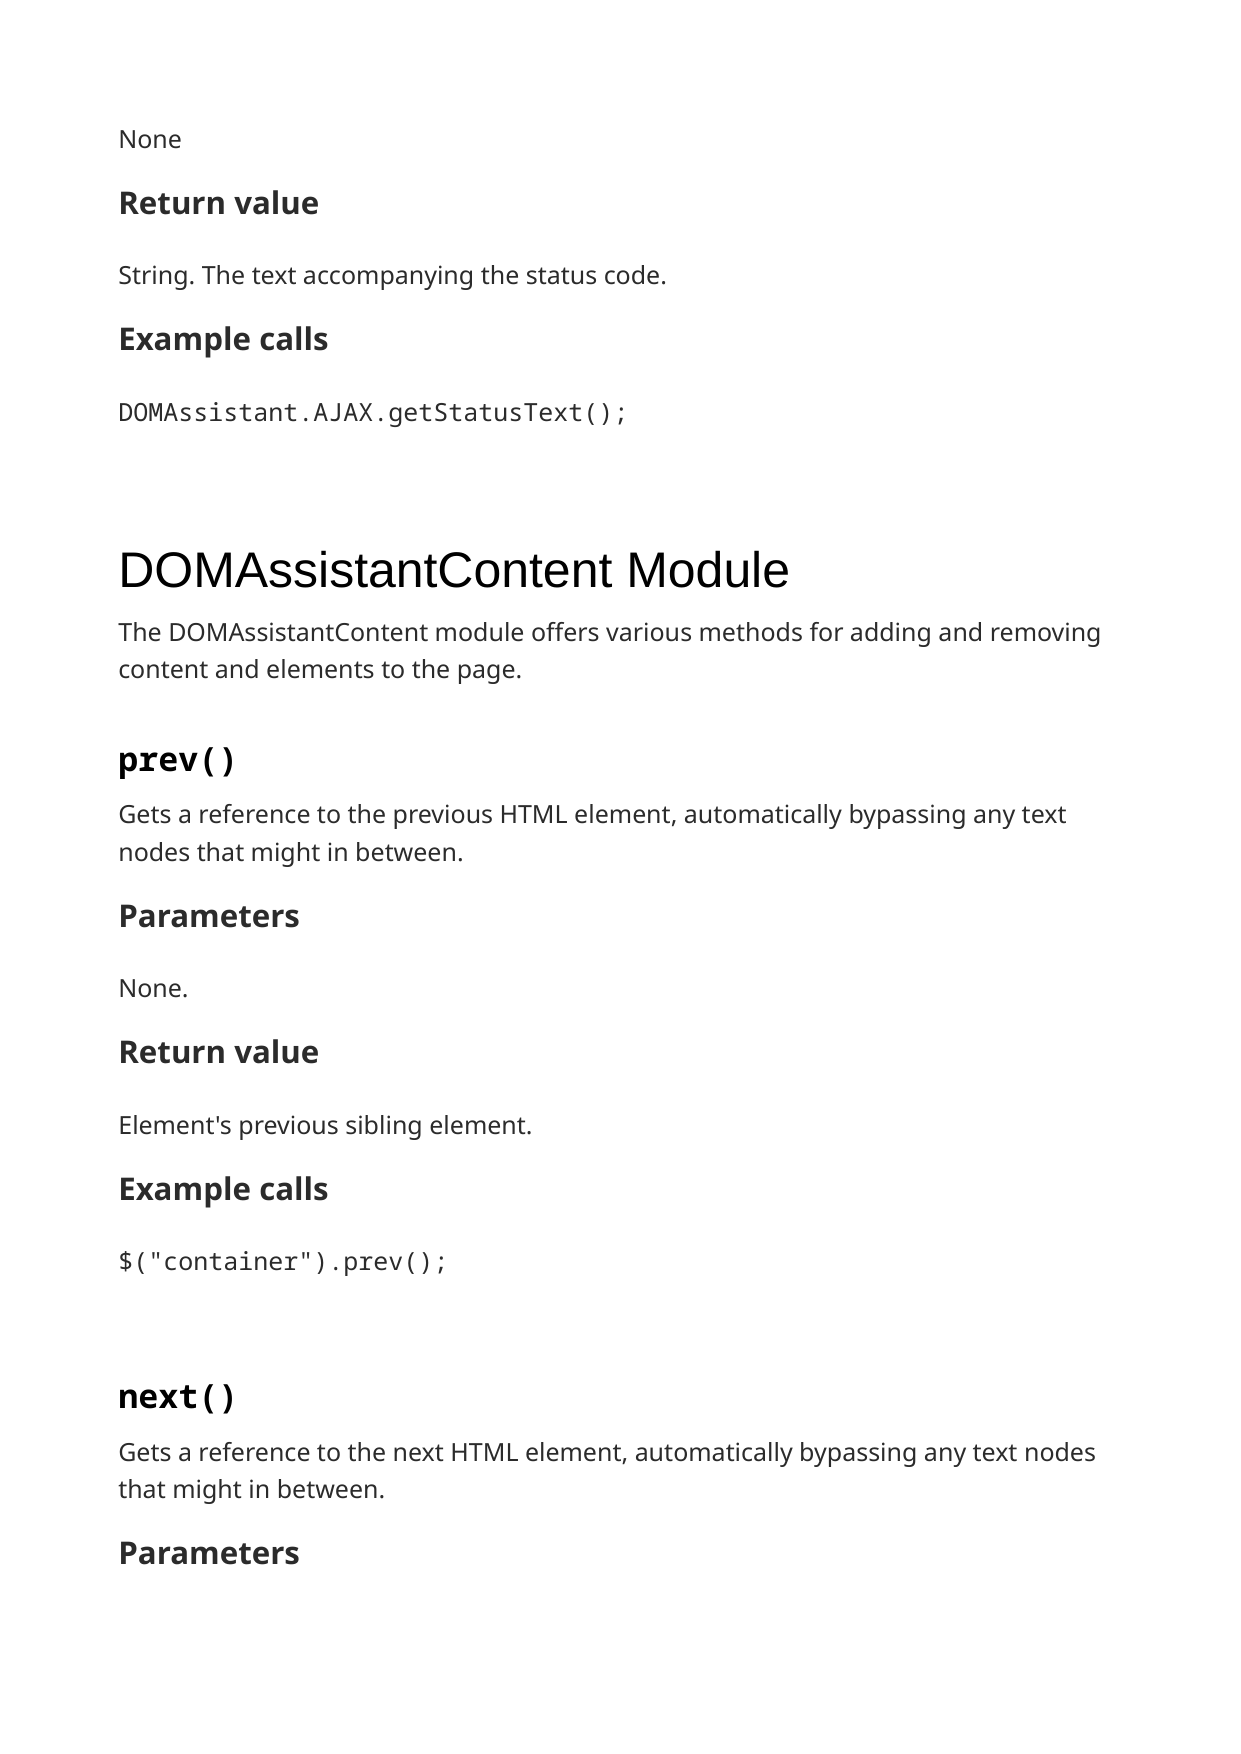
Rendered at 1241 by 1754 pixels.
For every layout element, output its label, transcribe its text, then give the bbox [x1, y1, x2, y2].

text Gets a reference to the next HTML element, automatically bypassing any text nodes that might in between. [118, 1431, 1122, 1506]
text Return value [118, 181, 1122, 223]
text $("container").prev(); [118, 1240, 1122, 1278]
text String. The text accompanying the status code. [118, 254, 1122, 292]
text None. [118, 968, 1122, 1005]
subtitle prev() [118, 736, 1122, 781]
text Element's previous sibling element. [118, 1104, 1122, 1141]
text Example calls [118, 317, 1122, 359]
text Parameters [118, 1531, 1122, 1574]
text Gets a reference to the previous HTML element, automatically bypassing any text nodes that might in between. [118, 794, 1122, 869]
text Example calls [118, 1166, 1122, 1209]
text Parameters [118, 894, 1122, 936]
subtitle next() [118, 1328, 1122, 1419]
subtitle DOMAssistantContent Module [118, 541, 1122, 598]
text None [118, 118, 1122, 156]
text Return value [118, 1030, 1122, 1073]
text DOMAssistant.AJAX.getStatusText(); [118, 391, 1122, 428]
text The DOMAssistantContent module offers various methods for adding and removing content and elements to the page. [118, 611, 1122, 686]
